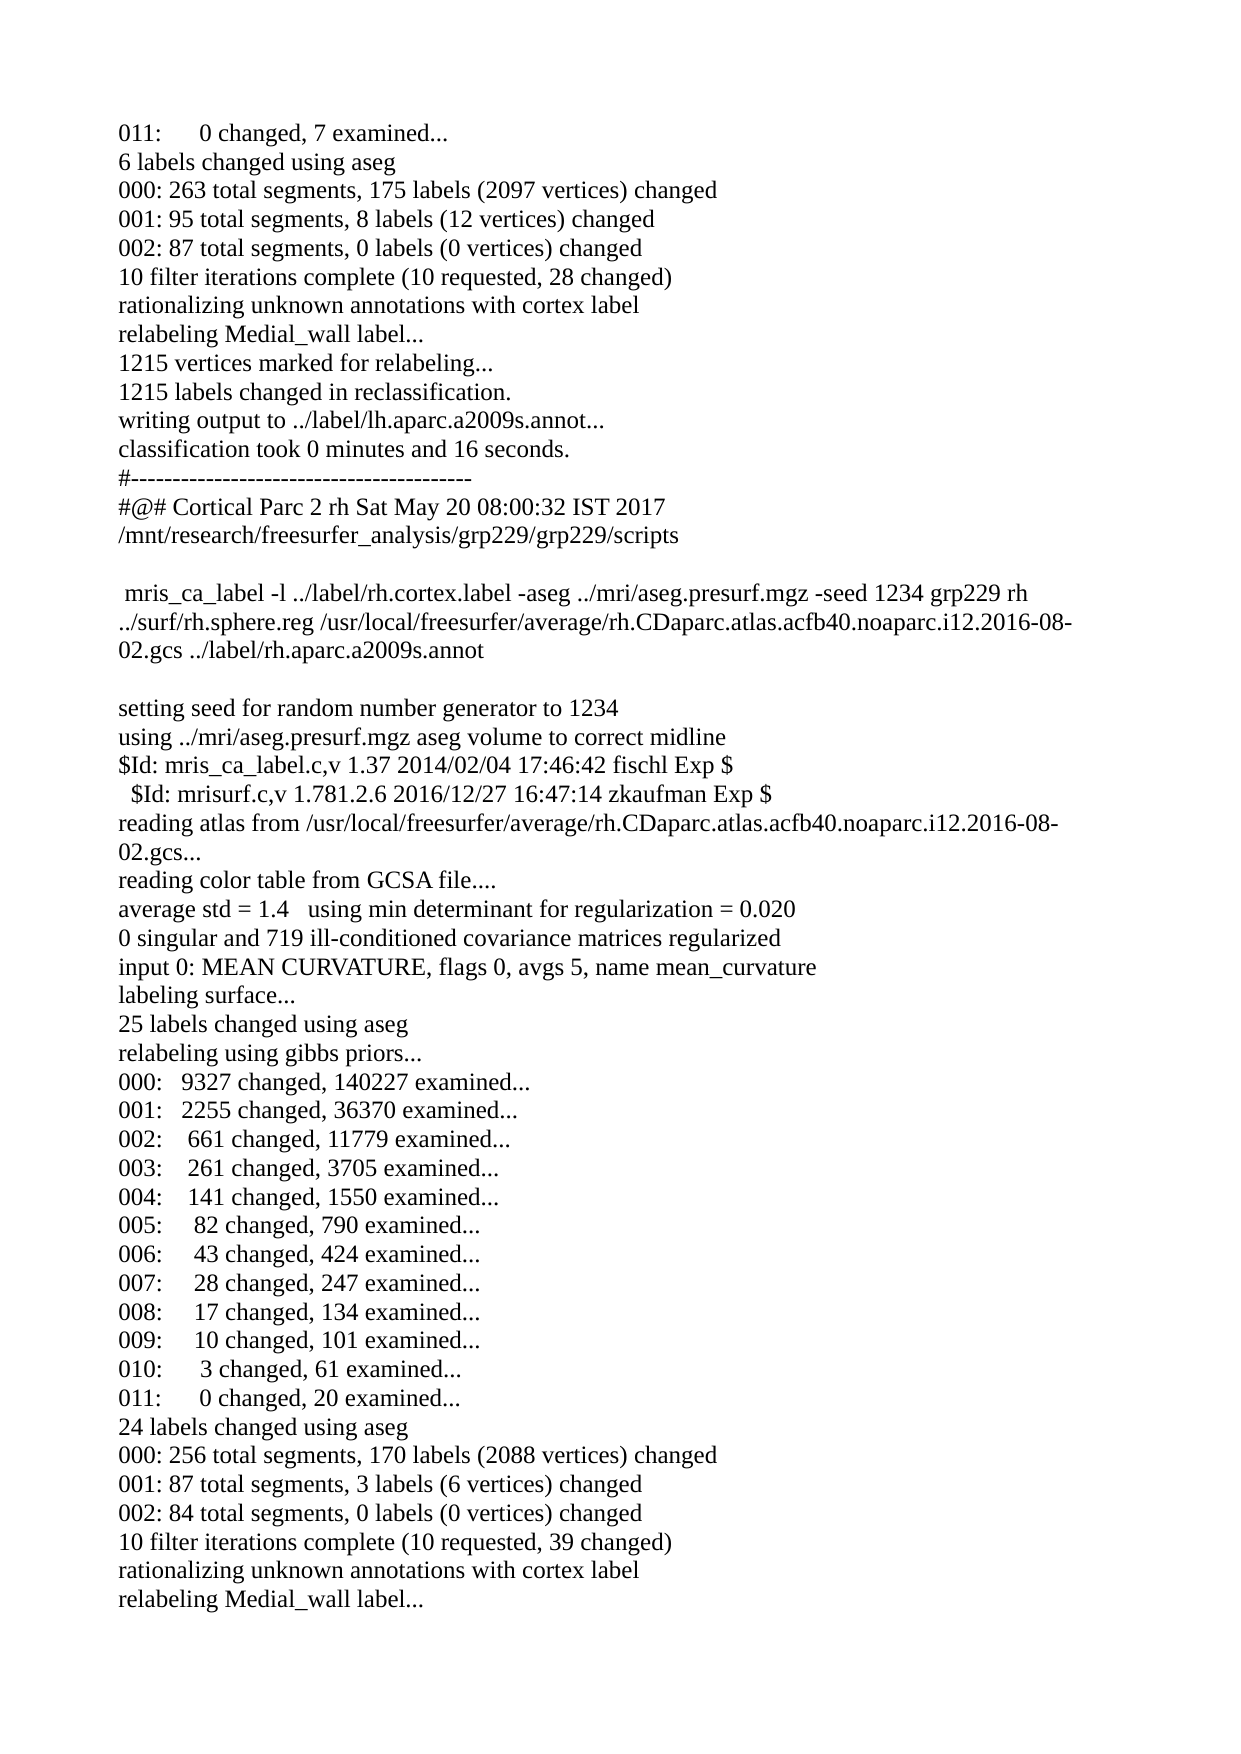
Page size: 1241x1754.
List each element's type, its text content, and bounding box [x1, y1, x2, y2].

text 004: 141 changed, 1550 examined... [118, 1182, 1122, 1211]
text 002: 87 total segments, 0 labels (0 vertices) changed [118, 233, 1122, 262]
text classification took 0 minutes and 16 seconds. [118, 434, 1122, 463]
text #----------------------------------------- [118, 463, 1122, 492]
text input 0: MEAN CURVATURE, flags 0, avgs 5, name mean_curvature [118, 952, 1122, 981]
text 003: 261 changed, 3705 examined... [118, 1153, 1122, 1182]
text mris_ca_label -l ../label/rh.cortex.label -aseg ../mri/aseg.presurf.mgz -seed 1234 grp229 rh ../surf/rh.sphere.reg /usr/local/freesurfer/average/rh.CDaparc.atlas.acfb40.noaparc.i12.2016-08-02.gcs ../label/rh.aparc.a2009s.annot [118, 578, 1122, 664]
text relabeling using gibbs priors... [118, 1038, 1122, 1067]
text 000: 263 total segments, 175 labels (2097 vertices) changed [118, 176, 1122, 204]
text 000: 9327 changed, 140227 examined... [118, 1067, 1122, 1096]
text 002: 84 total segments, 0 labels (0 vertices) changed [118, 1498, 1122, 1527]
text /mnt/research/freesurfer_analysis/grp229/grp229/scripts [118, 521, 1122, 549]
text 001: 87 total segments, 3 labels (6 vertices) changed [118, 1469, 1122, 1498]
text $Id: mrisurf.c,v 1.781.2.6 2016/12/27 16:47:14 zkaufman Exp $ [118, 779, 1122, 808]
text 011: 0 changed, 7 examined... [118, 118, 1122, 147]
text 010: 3 changed, 61 examined... [118, 1354, 1122, 1383]
text $Id: mris_ca_label.c,v 1.37 2014/02/04 17:46:42 fischl Exp $ [118, 751, 1122, 779]
text rationalizing unknown annotations with cortex label [118, 1556, 1122, 1584]
text 009: 10 changed, 101 examined... [118, 1326, 1122, 1354]
text rationalizing unknown annotations with cortex label [118, 291, 1122, 319]
text labeling surface... [118, 981, 1122, 1009]
text 1215 vertices marked for relabeling... [118, 348, 1122, 377]
text 000: 256 total segments, 170 labels (2088 vertices) changed [118, 1441, 1122, 1469]
text setting seed for random number generator to 1234 [118, 693, 1122, 722]
text 007: 28 changed, 247 examined... [118, 1268, 1122, 1297]
text 011: 0 changed, 20 examined... [118, 1383, 1122, 1412]
text 001: 95 total segments, 8 labels (12 vertices) changed [118, 204, 1122, 233]
text reading color table from GCSA file.... [118, 866, 1122, 894]
text 6 labels changed using aseg [118, 147, 1122, 176]
text 006: 43 changed, 424 examined... [118, 1239, 1122, 1268]
text using ../mri/aseg.presurf.mgz aseg volume to correct midline [118, 722, 1122, 751]
text 002: 661 changed, 11779 examined... [118, 1124, 1122, 1153]
text #@# Cortical Parc 2 rh Sat May 20 08:00:32 IST 2017 [118, 492, 1122, 521]
text 10 filter iterations complete (10 requested, 39 changed) [118, 1527, 1122, 1556]
text average std = 1.4 using min determinant for regularization = 0.020 [118, 894, 1122, 923]
text 10 filter iterations complete (10 requested, 28 changed) [118, 262, 1122, 291]
text 1215 labels changed in reclassification. [118, 377, 1122, 406]
text 005: 82 changed, 790 examined... [118, 1211, 1122, 1239]
text 25 labels changed using aseg [118, 1009, 1122, 1038]
text 008: 17 changed, 134 examined... [118, 1297, 1122, 1326]
text 001: 2255 changed, 36370 examined... [118, 1096, 1122, 1124]
text relabeling Medial_wall label... [118, 319, 1122, 348]
text 24 labels changed using aseg [118, 1412, 1122, 1441]
text writing output to ../label/lh.aparc.a2009s.annot... [118, 406, 1122, 434]
text relabeling Medial_wall label... [118, 1584, 1122, 1613]
text reading atlas from /usr/local/freesurfer/average/rh.CDaparc.atlas.acfb40.noaparc.i12.2016-08-02.gcs... [118, 808, 1122, 866]
text 0 singular and 719 ill-conditioned covariance matrices regularized [118, 923, 1122, 952]
